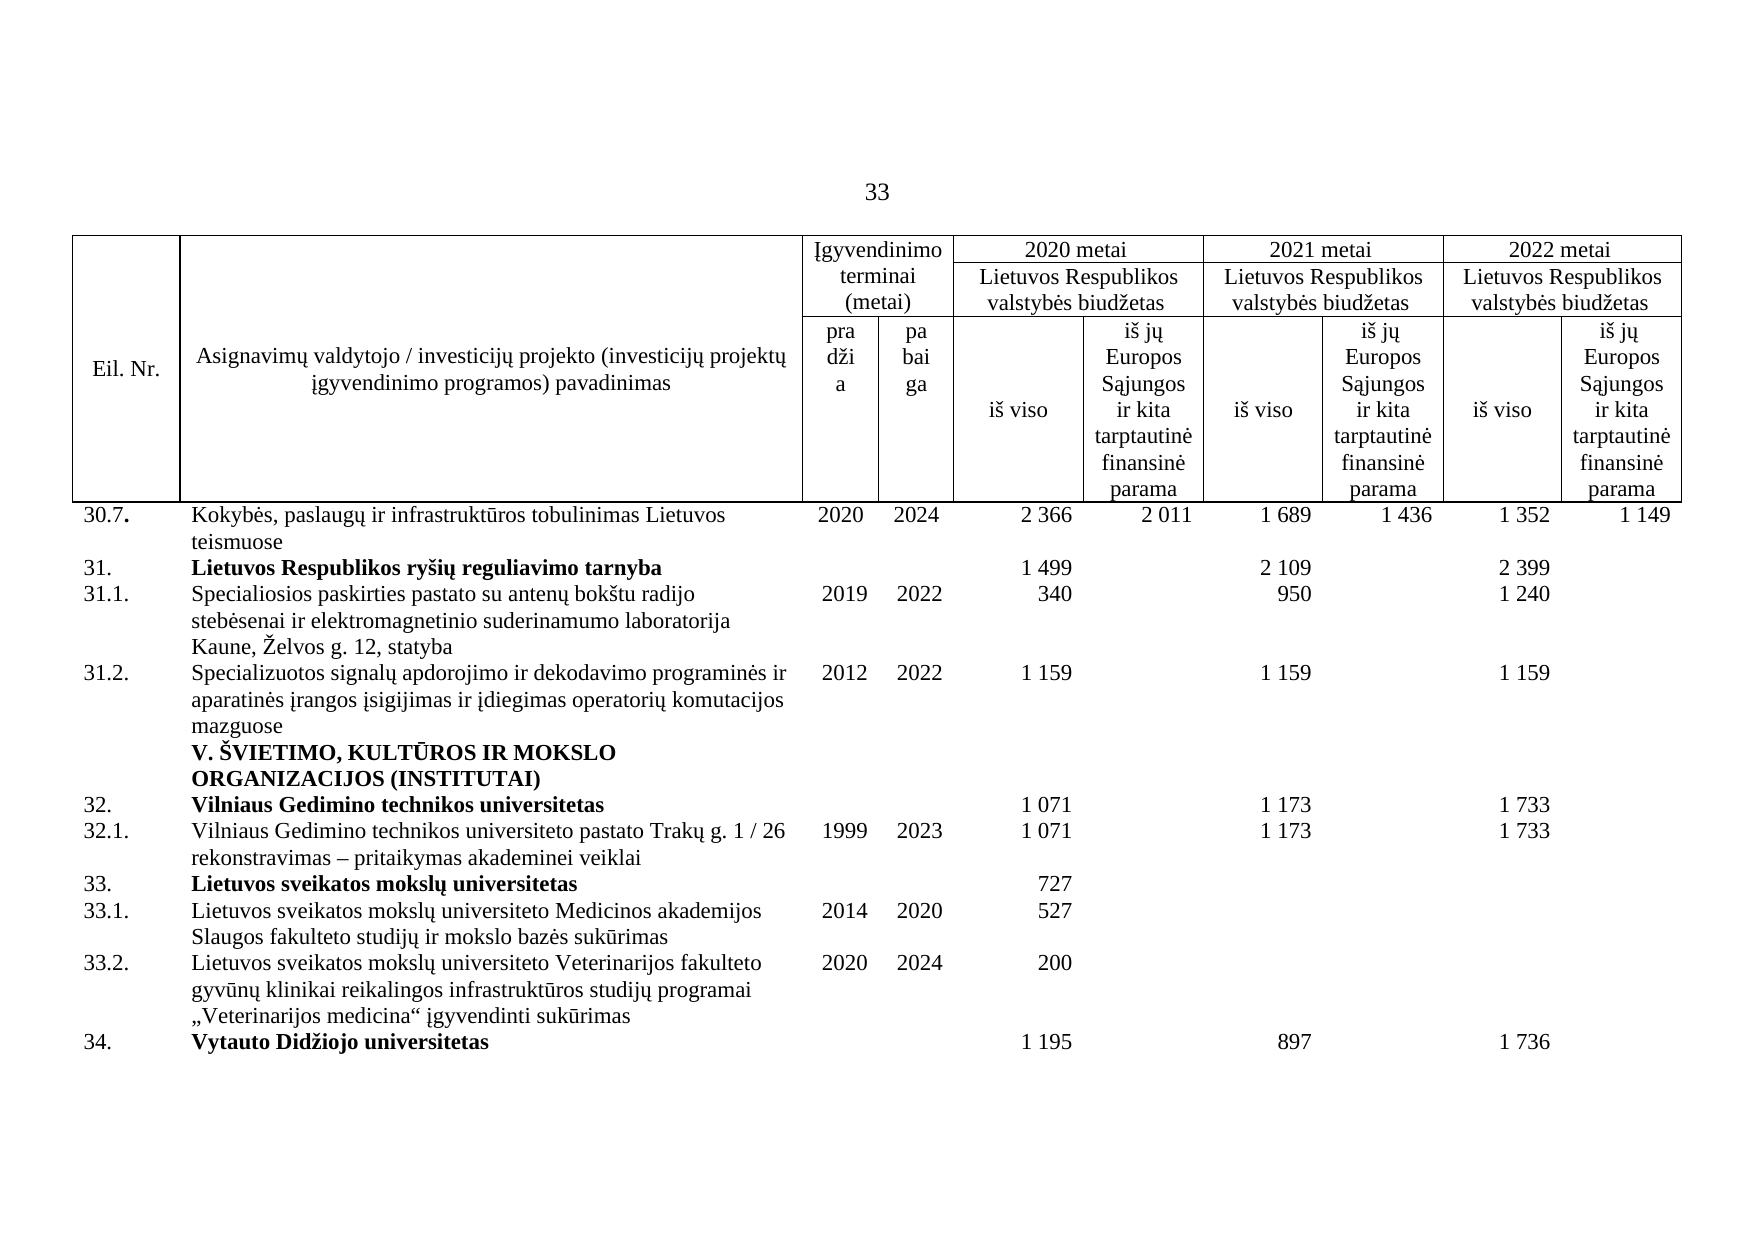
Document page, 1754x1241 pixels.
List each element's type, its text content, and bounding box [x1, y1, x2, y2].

table_cell [72, 739, 180, 791]
table_header 2022 metai [1444, 236, 1681, 262]
table_cell [879, 554, 953, 580]
table_cell [803, 870, 879, 897]
table_cell [803, 554, 879, 580]
table_cell [1083, 949, 1204, 1028]
table_cell [1083, 554, 1204, 580]
table_cell [1561, 818, 1682, 870]
table_cell Lietuvos Respublikos valstybės biudžetas [954, 263, 1203, 316]
table_cell Vytauto Didžiojo universitetas [180, 1029, 802, 1055]
table_cell 527 [954, 897, 1083, 949]
table_cell 33. [72, 870, 180, 897]
table_cell Lietuvos sveikatos mokslų universitetas [180, 870, 802, 897]
table_cell [1083, 1029, 1204, 1055]
table_cell 2022 [879, 580, 953, 659]
table_cell 1 736 [1443, 1029, 1561, 1055]
table_cell [1443, 739, 1561, 791]
table_cell 34. [72, 1029, 180, 1055]
table_cell 2 109 [1204, 554, 1323, 580]
table_cell [1323, 791, 1443, 818]
table_header 2021 metai [1204, 236, 1443, 262]
table_cell iš viso [954, 317, 1083, 501]
table_cell 1 159 [1204, 660, 1323, 738]
table_cell Specializuotos signalų apdorojimo ir dekodavimo programinės ir aparatinės įrangos įsigijimas ir įdiegimas operatorių komutacijos mazguose [180, 660, 802, 738]
table_cell [1561, 791, 1682, 818]
table_cell [1561, 580, 1682, 659]
table_cell Lietuvos sveikatos mokslų universiteto Veterinarijos fakulteto gyvūnų klinikai reikalingos infrastruktūros studijų programai „Veterinarijos medicina“ įgyvendinti sukūrimas [180, 949, 802, 1028]
table_cell Vilniaus Gedimino technikos universiteto pastato Trakų g. 1 / 26 rekonstravimas – pritaikymas akademinei veiklai [180, 818, 802, 870]
table_cell [1323, 897, 1443, 949]
table_cell iš jų Europos Sąjungos ir kita tarptautinė finansinė parama [1084, 317, 1203, 501]
table_cell 33.2. [72, 949, 180, 1028]
table_cell 1 149 [1561, 503, 1682, 554]
table_cell 2020 [879, 897, 953, 949]
table_cell 1 071 [954, 818, 1083, 870]
table_cell [1561, 870, 1682, 897]
table_cell 1 436 [1323, 503, 1443, 554]
table_cell [1323, 949, 1443, 1028]
table_cell iš jų Europos Sąjungos ir kita tarptautinė finansinė parama [1323, 317, 1443, 501]
table_cell [1561, 949, 1682, 1028]
table_header Įgyvendinimo terminai (metai) [803, 236, 953, 316]
table_cell V. ŠVIETIMO, KULTŪROS IR MOKSLO ORGANIZACIJOS (INSTITUTAI) [180, 739, 802, 791]
table_cell 2024 [879, 949, 953, 1028]
table_cell 1 173 [1204, 818, 1323, 870]
table_cell 2020 [803, 949, 879, 1028]
table_cell [1561, 739, 1682, 791]
table_cell 30.7. [72, 503, 180, 554]
table_cell [1323, 818, 1443, 870]
table_cell 340 [954, 580, 1083, 659]
table_cell 2024 [879, 503, 953, 554]
table_cell Lietuvos sveikatos mokslų universiteto Medicinos akademijos Slaugos fakulteto studijų ir mokslo bazės sukūrimas [180, 897, 802, 949]
table_cell Lietuvos Respublikos valstybės biudžetas [1444, 263, 1681, 316]
table_cell [879, 1029, 953, 1055]
table_cell [803, 739, 879, 791]
table_cell 2019 [803, 580, 879, 659]
table_cell [879, 791, 953, 818]
table_cell 2023 [879, 818, 953, 870]
table_cell 1 352 [1443, 503, 1561, 554]
table_cell [1204, 739, 1323, 791]
table_cell Lietuvos Respublikos ryšių reguliavimo tarnyba [180, 554, 802, 580]
table_cell [1561, 897, 1682, 949]
table_cell [1083, 739, 1204, 791]
table_cell [1323, 1029, 1443, 1055]
table_header Eil. Nr. [73, 236, 179, 501]
table_cell [1561, 1029, 1682, 1055]
table_cell 1 689 [1204, 503, 1323, 554]
table_cell 33.1. [72, 897, 180, 949]
table_cell [1083, 818, 1204, 870]
table_cell [1323, 580, 1443, 659]
table_cell [1323, 870, 1443, 897]
table_cell [1323, 739, 1443, 791]
table_cell Kokybės, paslaugų ir infrastruktūros tobulinimas Lietuvos teismuose [180, 503, 802, 554]
table_cell 897 [1204, 1029, 1323, 1055]
table_cell 950 [1204, 580, 1323, 659]
table_cell [1443, 897, 1561, 949]
table_cell [1561, 554, 1682, 580]
table_cell [1443, 870, 1561, 897]
table_cell iš viso [1444, 317, 1561, 501]
table_cell [1083, 791, 1204, 818]
table_cell 31.1. [72, 580, 180, 659]
table_cell 31.2. [72, 660, 180, 738]
table_cell [1083, 870, 1204, 897]
table_header 2020 metai [954, 236, 1203, 262]
table_cell 1 071 [954, 791, 1083, 818]
table_cell Lietuvos Respublikos valstybės biudžetas [1204, 263, 1443, 316]
table_cell 1 195 [954, 1029, 1083, 1055]
table_cell 2 399 [1443, 554, 1561, 580]
table_header Asignavimų valdytojo / investicijų projekto (investicijų projektų įgyvendinimo programos) pavadinimas [181, 236, 802, 501]
table_cell 1 159 [1443, 660, 1561, 738]
table_cell 1999 [803, 818, 879, 870]
table_cell 2022 [879, 660, 953, 738]
table_cell 2012 [803, 660, 879, 738]
table_cell 1 159 [954, 660, 1083, 738]
table_cell 32.1. [72, 818, 180, 870]
table_cell 32. [72, 791, 180, 818]
table_cell 2014 [803, 897, 879, 949]
table_cell [1204, 897, 1323, 949]
table_cell 2 011 [1083, 503, 1204, 554]
table_cell 31. [72, 554, 180, 580]
table_cell 1 173 [1204, 791, 1323, 818]
table_cell 1 733 [1443, 791, 1561, 818]
table_cell 200 [954, 949, 1083, 1028]
table_cell pradžia [803, 317, 878, 501]
table_cell pabaiga [879, 317, 953, 501]
table_cell Specialiosios paskirties pastato su antenų bokštu radijo stebėsenai ir elektromagnetinio suderinamumo laboratorija Kaune, Želvos g. 12, statyba [180, 580, 802, 659]
table_cell 2 366 [954, 503, 1083, 554]
table_cell [1443, 949, 1561, 1028]
table_cell 2020 [803, 503, 879, 554]
table_cell [1323, 554, 1443, 580]
table_cell [803, 791, 879, 818]
table_cell [954, 739, 1083, 791]
table_cell [1083, 897, 1204, 949]
table_cell [1323, 660, 1443, 738]
table_cell [803, 1029, 879, 1055]
table_cell 727 [954, 870, 1083, 897]
table_cell 1 499 [954, 554, 1083, 580]
table_cell iš viso [1204, 317, 1322, 501]
table_cell 1 733 [1443, 818, 1561, 870]
table_cell [1561, 660, 1682, 738]
table_cell [1083, 580, 1204, 659]
table_cell [1204, 949, 1323, 1028]
table_cell 1 240 [1443, 580, 1561, 659]
table_cell Vilniaus Gedimino technikos universitetas [180, 791, 802, 818]
table_cell [879, 739, 953, 791]
table_cell iš jų Europos Sąjungos ir kita tarptautinė finansinė parama [1562, 317, 1681, 501]
table_cell [1204, 870, 1323, 897]
table_cell [879, 870, 953, 897]
table_cell [1083, 660, 1204, 738]
